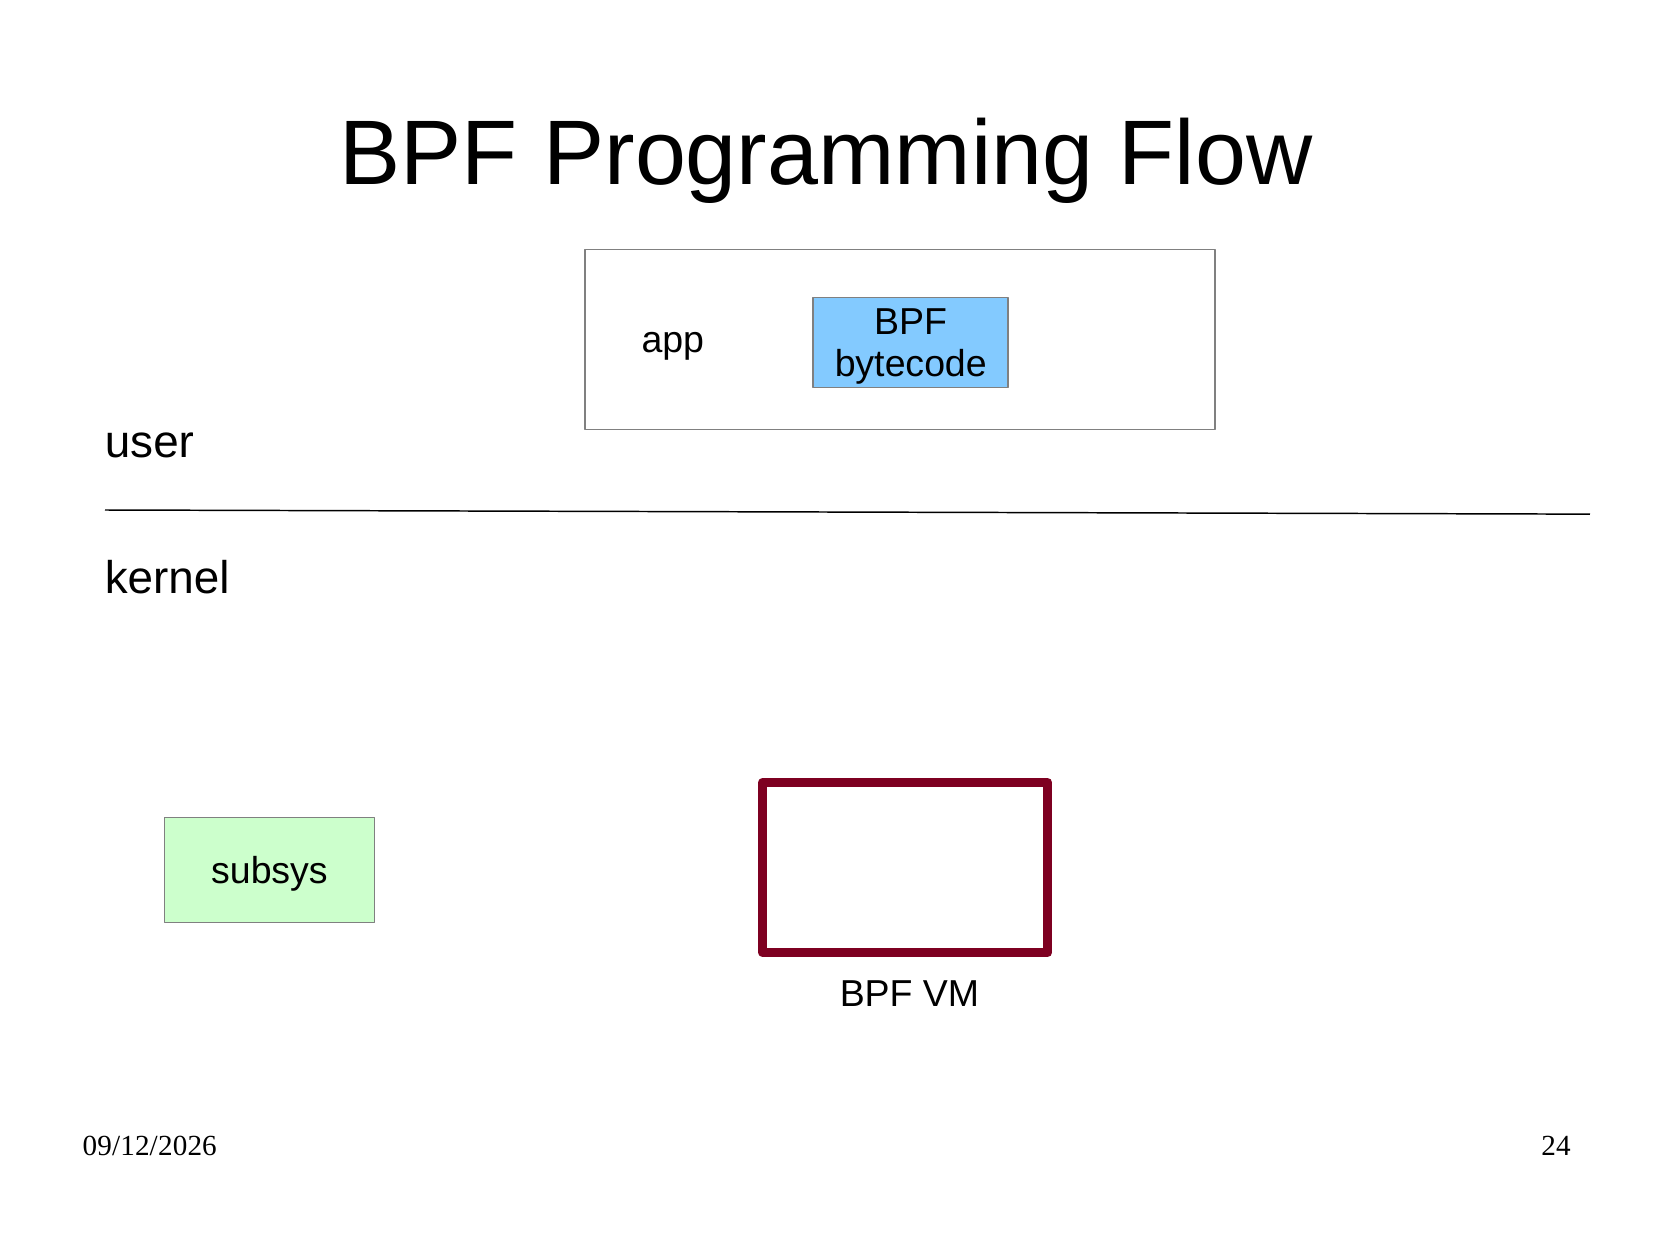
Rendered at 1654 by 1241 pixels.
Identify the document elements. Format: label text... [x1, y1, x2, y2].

text_box kernel [90, 544, 245, 611]
text_box user [90, 408, 209, 475]
text_box BPF VM [825, 965, 995, 1023]
text_box subsys [164, 817, 375, 923]
text_box app [585, 249, 1216, 430]
title BPF Programming Flow [82, 49, 1571, 257]
